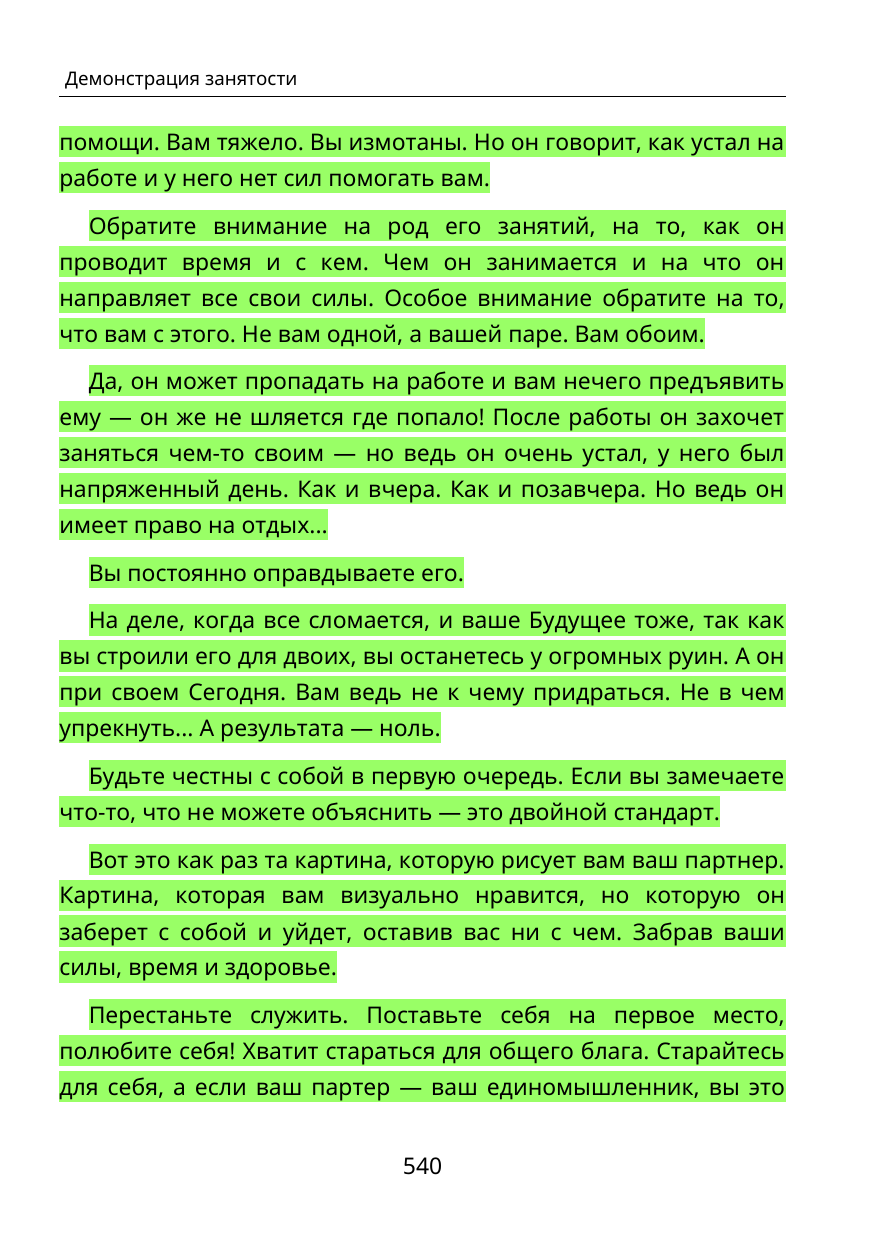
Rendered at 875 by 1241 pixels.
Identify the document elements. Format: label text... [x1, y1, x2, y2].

text На деле, когда все сломается, и ваше Будущее тоже, так как вы строили его для двоих, вы останетесь у огромных руин. А он при своем Сегодня. Вам ведь не к чему придраться. Не в чем упрекнуть... А результата — ноль. [59, 604, 786, 743]
text Обратите внимание на род его занятий, на то, как он проводит время и с кем. Чем он занимается и на что он направляет все свои силы. Особое внимание обратите на то, что вам с этого. Не вам одной, а вашей паре. Вам обоим. [59, 210, 786, 349]
text Да, он может пропадать на работе и вам нечего предъявить ему — он же не шляется где попало! После работы он захочет заняться чем-то своим — но ведь он очень устал, у него был напряженный день. Как и вчера. Как и позавчера. Но ведь он имеет право на отдых... [59, 365, 786, 540]
text помощи. Вам тяжело. Вы измотаны. Но он говорит, как устал на работе и у него нет сил помогать вам. [59, 126, 786, 193]
text Вы постоянно оправдываете его. [59, 557, 786, 588]
text Будьте честны с собой в первую очередь. Если вы замечаете что-то, что не можете объяснить — это двойной стандарт. [59, 760, 786, 827]
text Перестаньте служить. Поставьте себя на первое место, полюбите себя! Хватит стараться для общего блага. Старайтесь для себя, а если ваш партер — ваш единомышленник, вы это [59, 999, 786, 1102]
text Вот это как раз та картина, которую рисует вам ваш партнер. Картина, которая вам визуально нравится, но которую он заберет с собой и уйдет, оставив вас ни с чем. Забрав ваши силы, время и здоровье. [59, 843, 786, 983]
